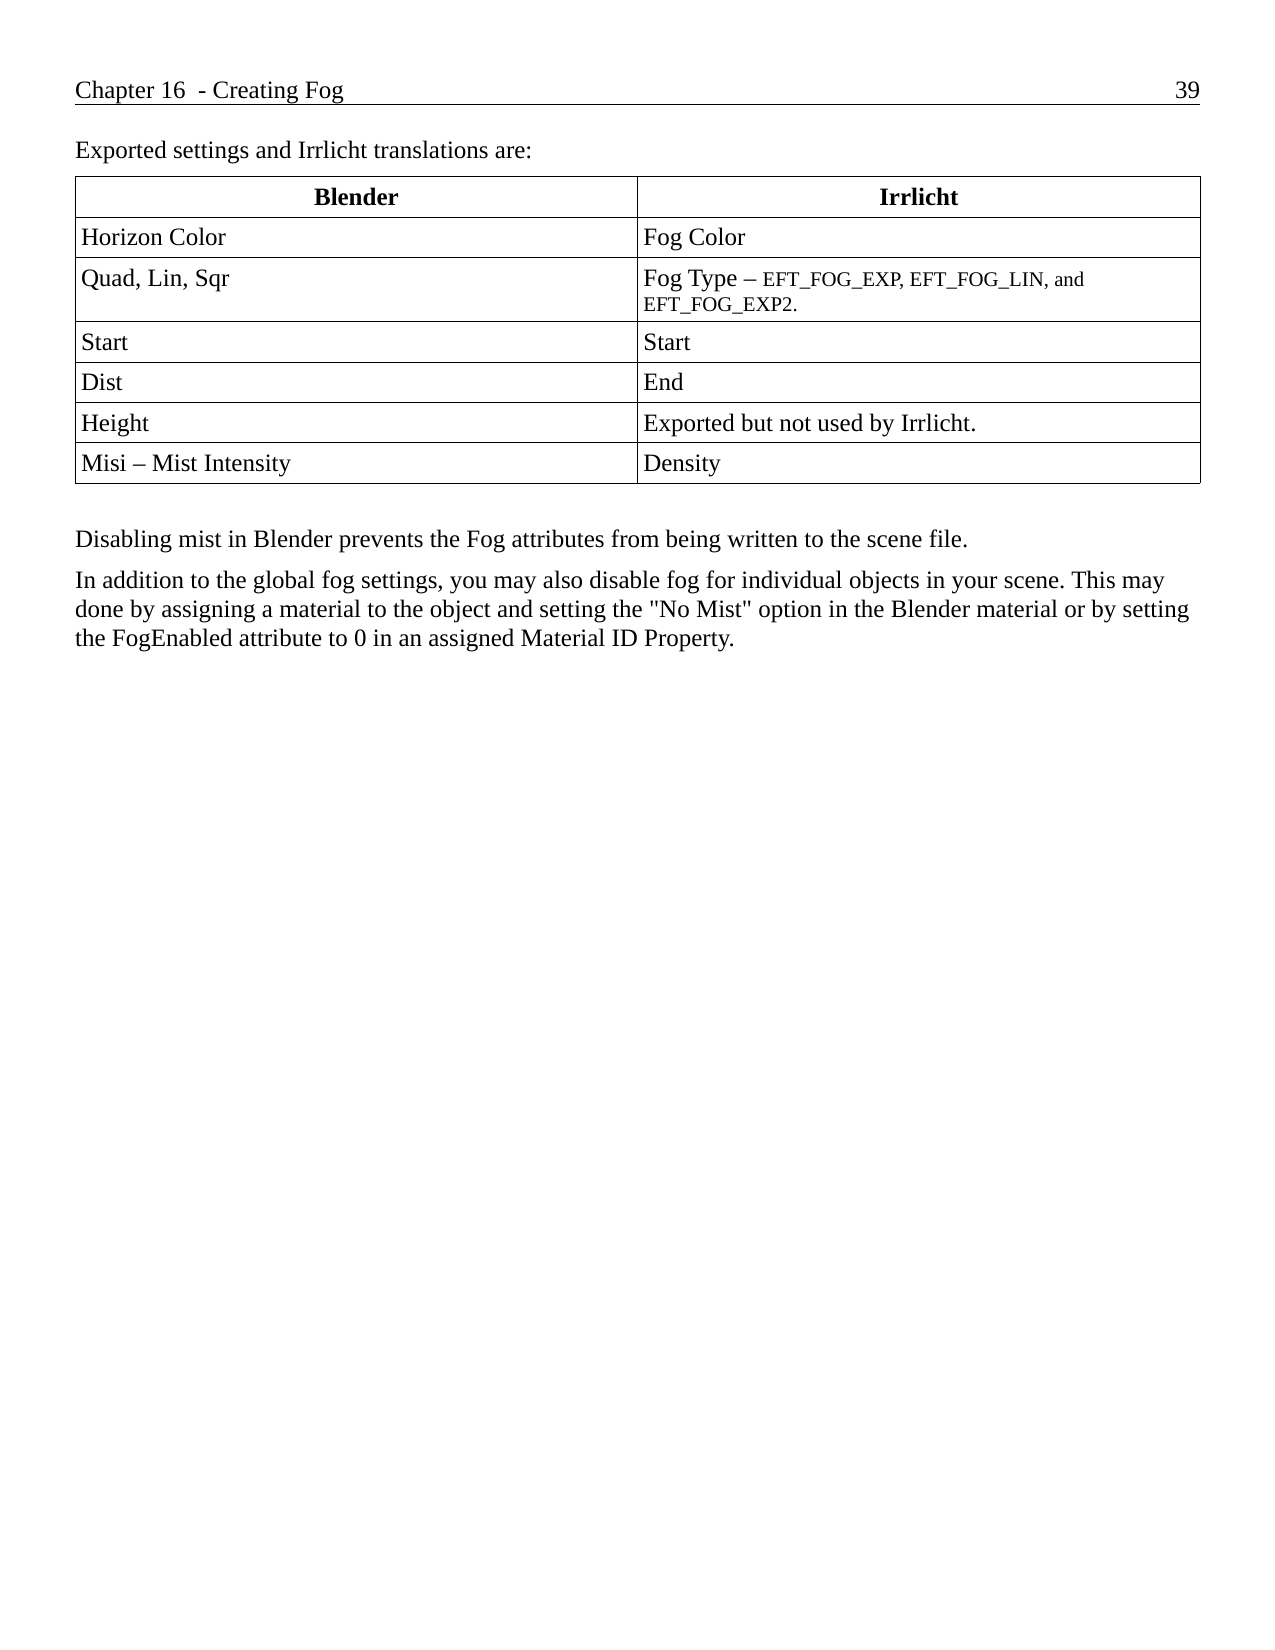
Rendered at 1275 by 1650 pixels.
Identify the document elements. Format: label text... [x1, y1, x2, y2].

table_cell Height [76, 403, 637, 442]
text Exported settings and Irrlicht translations are: [75, 135, 1200, 164]
table_cell Fog Color [638, 218, 1200, 257]
table_cell Misi – Mist Intensity [76, 443, 637, 482]
table_header Blender [76, 177, 637, 217]
table_cell Fog Type – EFT_FOG_EXP, EFT_FOG_LIN, and EFT_FOG_EXP2. [638, 258, 1200, 321]
table_cell Start [638, 322, 1200, 362]
text In addition to the global fog settings, you may also disable fog for individual objects in your scene. This may done by assigning a material to the object and setting the "No Mist" option in the Blender material or by setting the FogEnabled attribute to 0 in an assigned Material ID Property. [75, 565, 1200, 651]
table_cell Quad, Lin, Sqr [76, 258, 637, 321]
table_cell Density [638, 443, 1200, 482]
table_cell End [638, 363, 1200, 402]
text Disabling mist in Blender prevents the Fog attributes from being written to the scene file. [75, 524, 1200, 553]
table_header Irrlicht [638, 177, 1200, 217]
table_cell Dist [76, 363, 637, 402]
table_cell Horizon Color [76, 218, 637, 257]
table_cell Exported but not used by Irrlicht. [638, 403, 1200, 442]
table_cell Start [76, 322, 637, 362]
